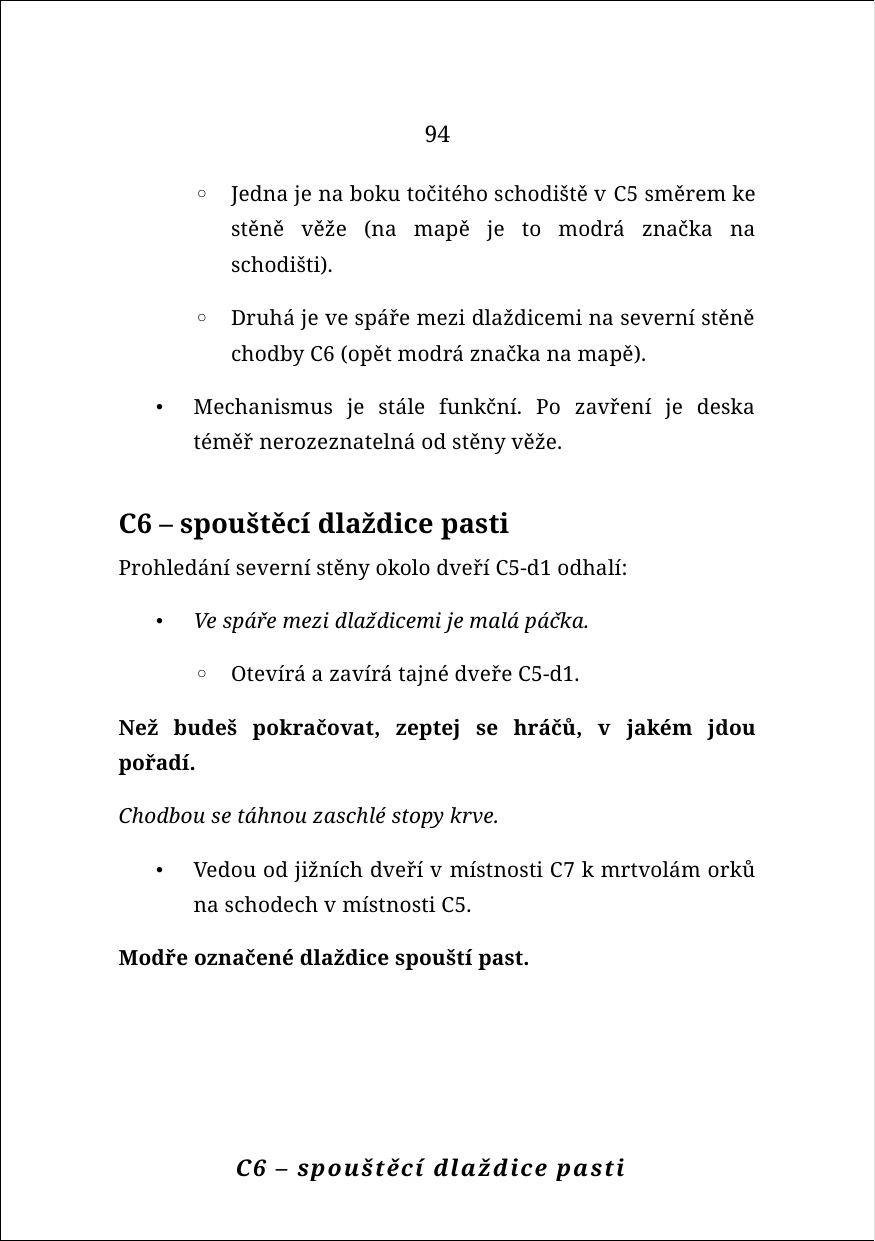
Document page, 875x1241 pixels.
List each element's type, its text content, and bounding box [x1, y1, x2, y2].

list Ve spáře mezi dlaždicemi je malá páčka. [156, 606, 756, 635]
list Mechanismus je stále funkční. Po zavření je deska téměř nerozeznatelná od stěny věže. [156, 392, 756, 456]
list Vedou od jižních dveří v⁠ místnosti C7 k⁠ mrtvolám orků na schodech v⁠ místnosti C5. [156, 855, 756, 919]
text Chodbou se táhnou zaschlé stopy krve. [118, 801, 756, 830]
list Jedna je na boku točitého schodiště v⁠ C5 směrem ke stěně věže (na mapě je to modrá značka na schodišti). [193, 179, 756, 278]
subtitle C6 – spouštěcí dlaždice pasti [118, 504, 756, 541]
text Modře označené dlaždice spouští past. [118, 943, 756, 972]
text Prohledání severní stěny okolo dveří C5-d1 odhalí: [118, 553, 756, 581]
text Než budeš pokračovat, zeptej se hráčů, v⁠ jakém jdou pořadí. [118, 713, 756, 777]
list Otevírá a⁠ zavírá tajné dveře C5-d1. [193, 659, 756, 688]
list Druhá je ve spáře mezi dlaždicemi na severní stěně chodby C6 (opět modrá značka na mapě). [193, 303, 756, 367]
